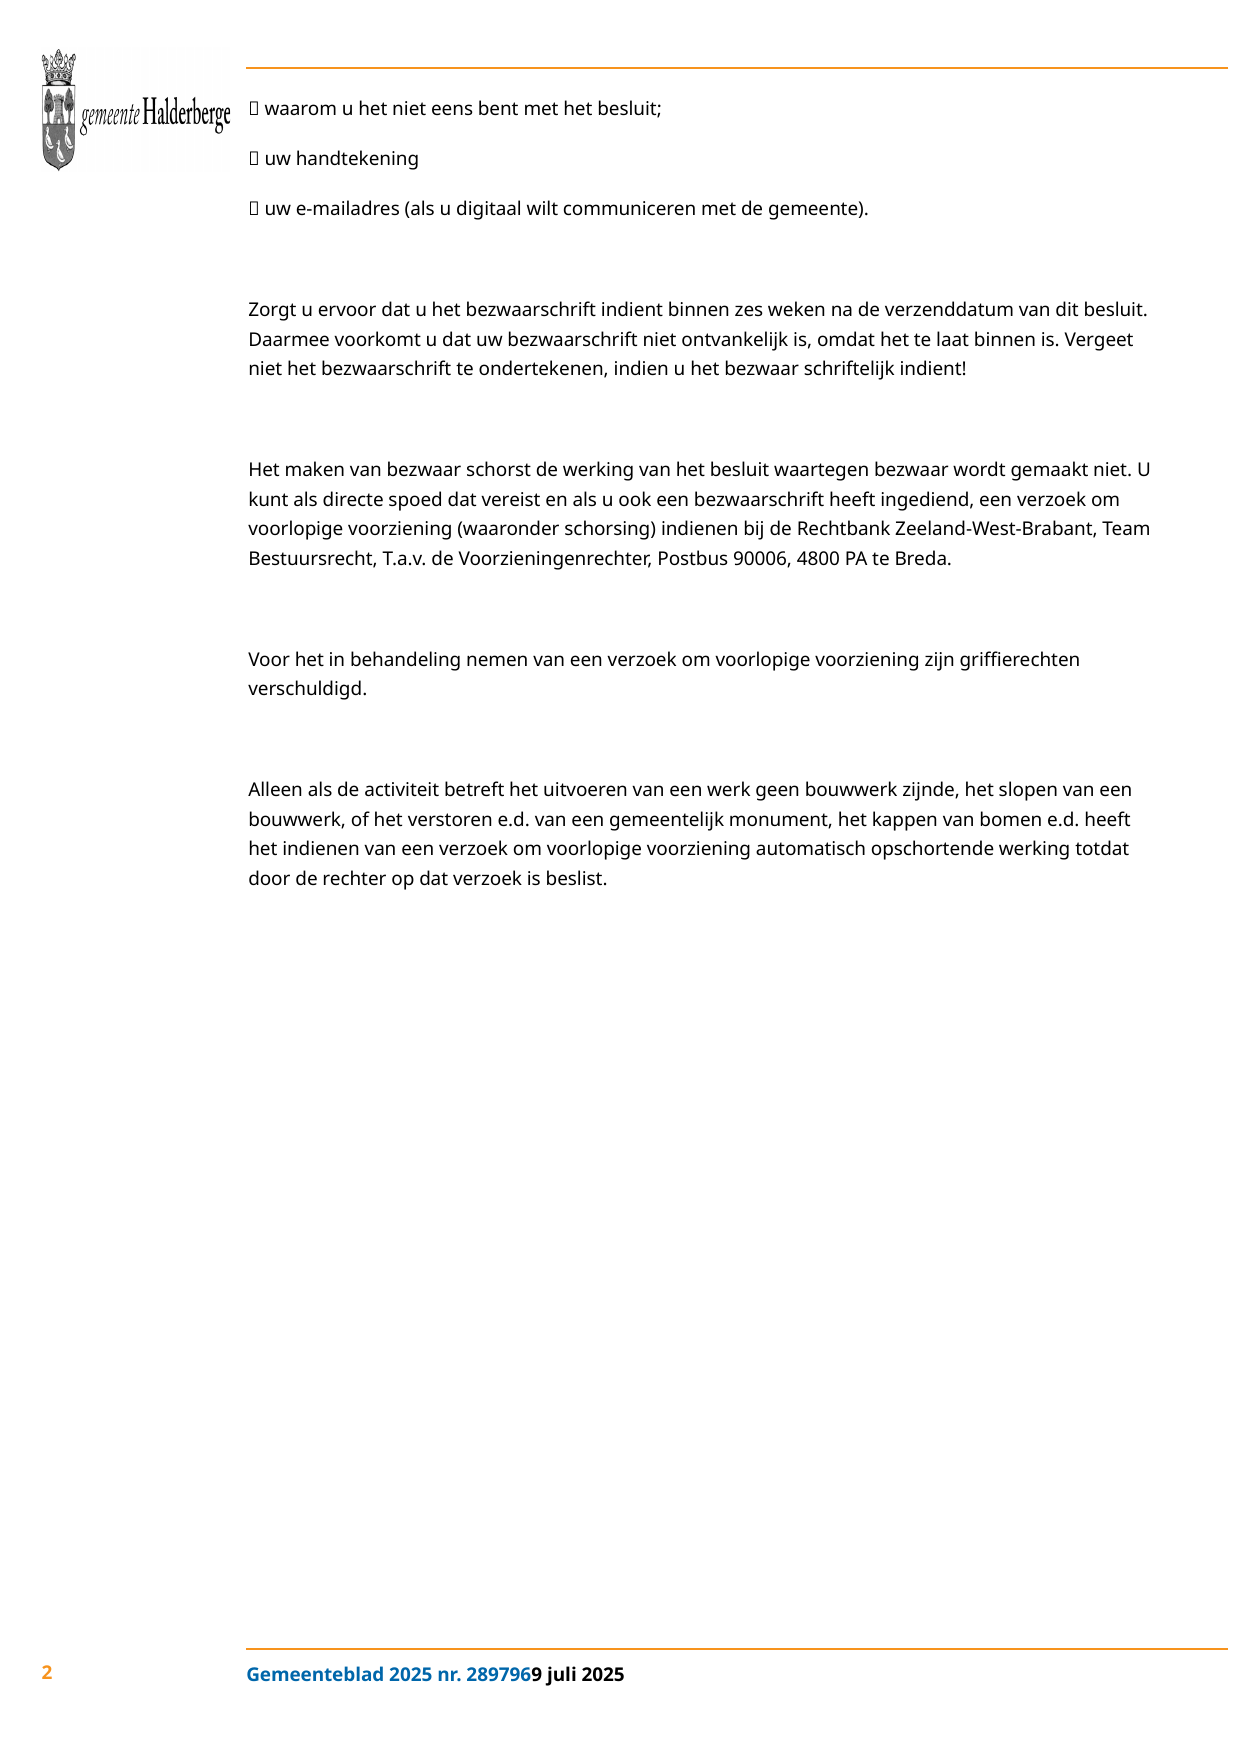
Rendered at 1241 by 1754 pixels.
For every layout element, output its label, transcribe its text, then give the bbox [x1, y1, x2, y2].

text Alleen als de activiteit betreft het uitvoeren van een werk geen bouwwerk zijnde, het slopen van een bouwwerk, of het verstoren e.d. van een gemeentelijk monument, het kappen van bomen e.d. heeft het indienen van een verzoek om voorlopige voorziening automatisch opschortende werking totdat door de rechter op dat verzoek is beslist. [248, 776, 1152, 891]
text  uw handtekening [248, 145, 1152, 171]
text Het maken van bezwaar schorst de werking van het besluit waartegen bezwaar wordt gemaakt niet. U kunt als directe spoed dat vereist en als u ook een bezwaarschrift heeft ingediend, een verzoek om voorlopige voorziening (waaronder schorsing) indienen bij de Rechtbank Zeeland-West-Brabant, Team Bestuursrecht, T.a.v. de Voorzieningenrechter, Postbus 90006, 4800 PA te Breda. [248, 456, 1152, 571]
text Zorgt u ervoor dat u het bezwaarschrift indient binnen zes weken na de verzenddatum van dit besluit. Daarmee voorkomt u dat uw bezwaarschrift niet ontvankelijk is, omdat het te laat binnen is. Vergeet niet het bezwaarschrift te ondertekenen, indien u het bezwaar schriftelijk indient! [248, 296, 1152, 381]
text Voor het in behandeling nemen van een verzoek om voorlopige voorziening zijn griffierechten verschuldigd. [248, 646, 1152, 701]
picture [41, 47, 231, 172]
text  waarom u het niet eens bent met het besluit; [248, 95, 1152, 121]
text  uw e-mailadres (als u digitaal wilt communiceren met de gemeente). [248, 196, 1152, 221]
